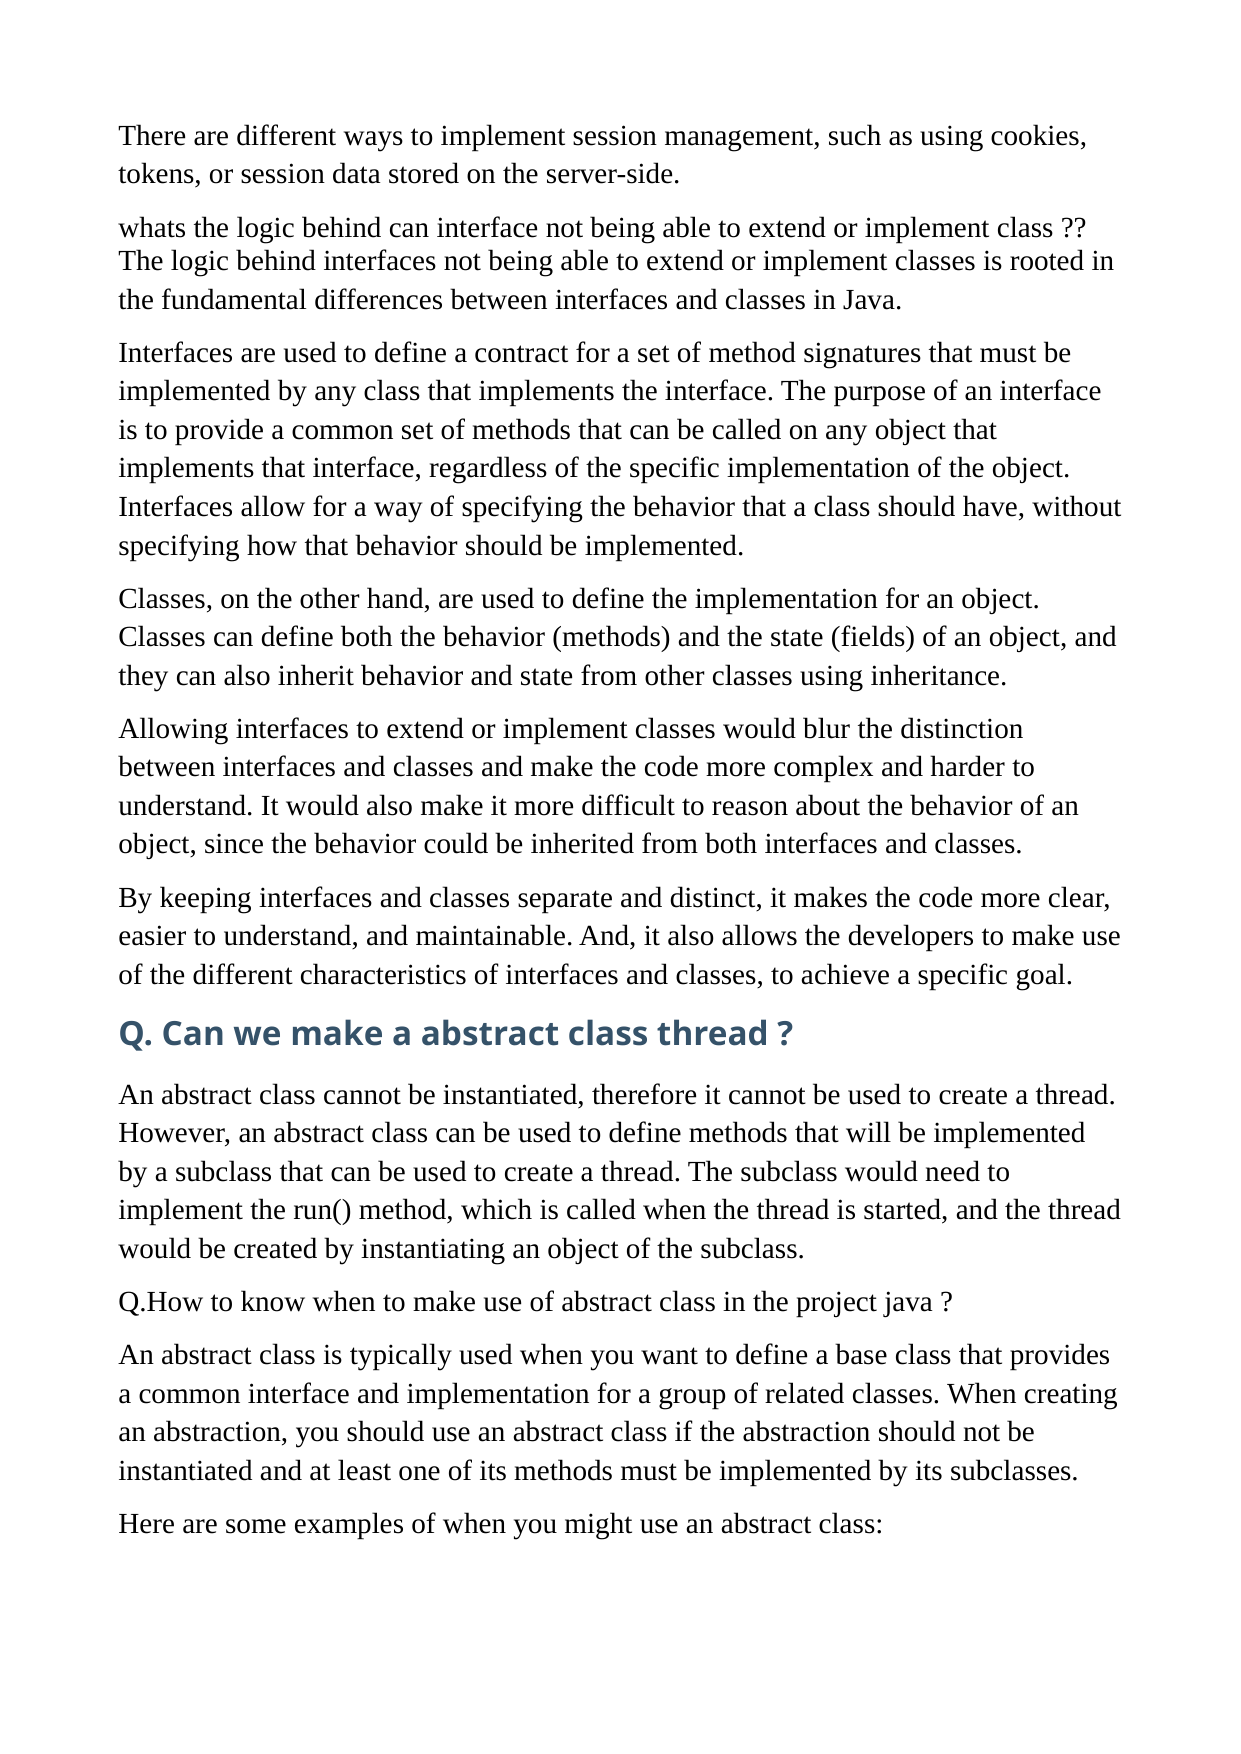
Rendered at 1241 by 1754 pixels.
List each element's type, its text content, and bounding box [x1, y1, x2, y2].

text Q. Can we make a abstract class thread ? [118, 1010, 1122, 1055]
text Allowing interfaces to extend or implement classes would blur the distinction between interfaces and classes and make the code more complex and harder to understand. It would also make it more difficult to reason about the behavior of an object, since the behavior could be inherited from both interfaces and classes. [118, 711, 1122, 860]
text An abstract class cannot be instantiated, therefore it cannot be used to create a thread. However, an abstract class can be used to define methods that will be implemented by a subclass that can be used to create a thread. The subclass would need to implement the run() method, which is called when the thread is started, and the thread would be created by instantiating an object of the subclass. [118, 1077, 1122, 1264]
text The logic behind interfaces not being able to extend or implement classes is rooted in the fundamental differences between interfaces and classes in Java. [118, 243, 1122, 315]
text Q.How to know when to make use of abstract class in the project java ? [118, 1284, 1122, 1318]
text By keeping interfaces and classes separate and distinct, it makes the code more clear, easier to understand, and maintainable. And, it also allows the developers to make use of the different characteristics of interfaces and classes, to achieve a specific goal. [118, 880, 1122, 990]
text Classes, on the other hand, are used to define the implementation for an object. Classes can define both the behavior (methods) and the state (fields) of an object, and they can also inherit behavior and state from other classes using inheritance. [118, 581, 1122, 691]
text There are different ways to implement session management, such as using cookies, tokens, or session data stored on the server-side. [118, 118, 1122, 190]
text whats the logic behind can interface not being able to extend or implement class ?? [118, 210, 1122, 243]
text Interfaces are used to define a contract for a set of method signatures that must be implemented by any class that implements the interface. The purpose of an interface is to provide a common set of methods that can be called on any object that implements that interface, regardless of the specific implementation of the object. Interfaces allow for a way of specifying the behavior that a class should have, without specifying how that behavior should be implemented. [118, 335, 1122, 561]
text An abstract class is typically used when you want to define a base class that provides a common interface and implementation for a group of related classes. When creating an abstraction, you should use an abstract class if the abstraction should not be instantiated and at least one of its methods must be implemented by its subclasses. [118, 1337, 1122, 1486]
text Here are some examples of when you might use an abstract class: [118, 1506, 1122, 1539]
